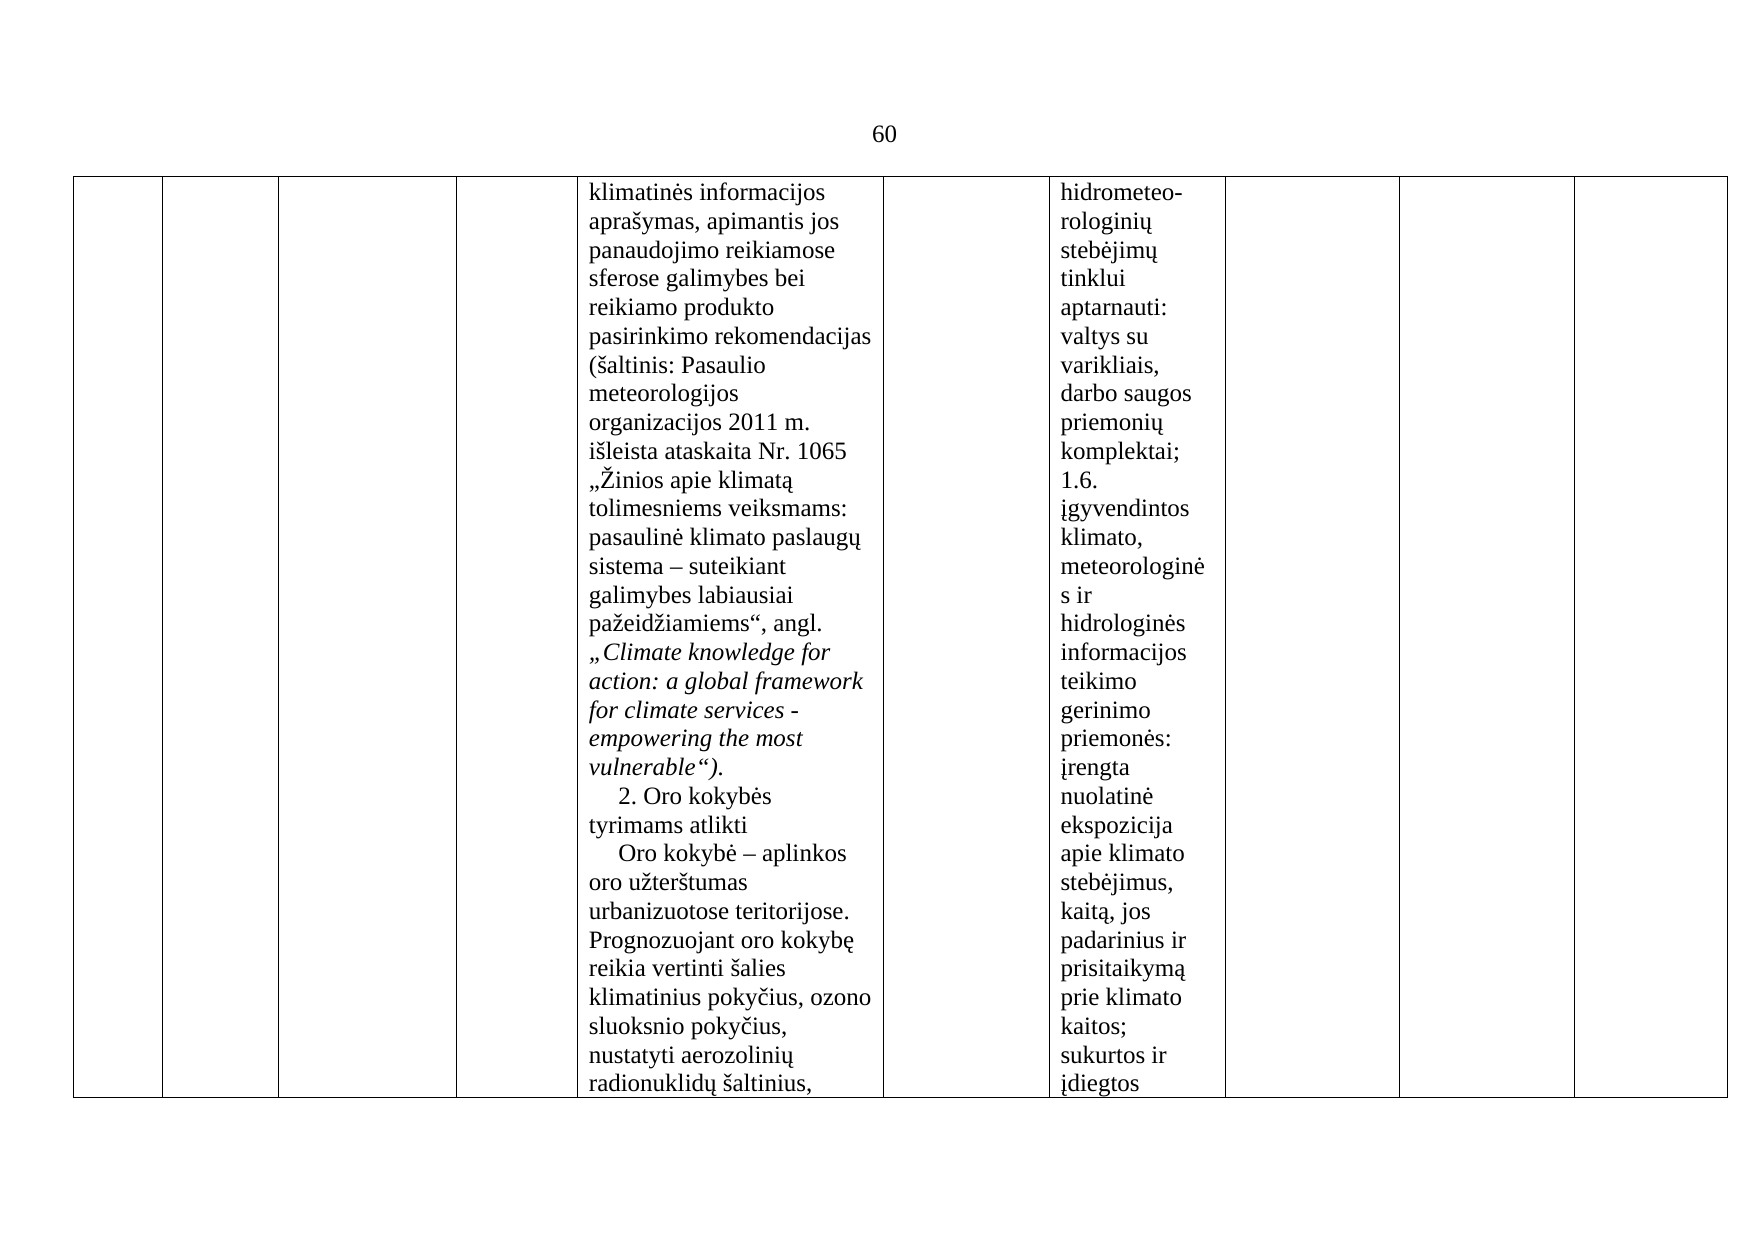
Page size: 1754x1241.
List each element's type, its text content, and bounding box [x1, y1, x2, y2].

table_cell klimatinės informacijos aprašymas, apimantis jos panaudojimo reikiamose sferose galimybes bei reikiamo produkto pasirinkimo rekomendacijas (šaltinis: Pasaulio meteorologijos organizacijos 2011 m. išleista ataskaita Nr. 1065 „Žinios apie klimatą tolimesniems veiksmams: pasaulinė klimato paslaugų sistema – suteikiant galimybes labiausiai pažeidžiamiems“, angl. „Climate knowledge for action: a global framework for climate services - empowering the most vulnerable“). 2. Oro kokybės tyrimams atlikti Oro kokybė – aplinkos oro užterštumas urbanizuotose teritorijose. Prognozuojant oro kokybę reikia vertinti šalies klimatinius pokyčius, ozono sluoksnio pokyčius, nustatyti aerozolinių radionuklidų šaltinius, [578, 177, 883, 1097]
table_cell [1575, 177, 1727, 1097]
table_cell hidrometeo-rologinių stebėjimų tinklui aptarnauti: valtys su varikliais, darbo saugos priemonių komplektai; 1.6. įgyvendintos klimato, meteorologinės ir hidrologinės informacijos teikimo gerinimo priemonės: įrengta nuolatinė ekspozicija apie klimato stebėjimus, kaitą, jos padarinius ir prisitaikymą prie klimato kaitos; sukurtos ir įdiegtos [1050, 177, 1225, 1097]
table_cell [163, 177, 278, 1097]
table_cell [884, 177, 1049, 1097]
table_cell [74, 177, 162, 1097]
table_cell [279, 177, 456, 1097]
table_cell [457, 177, 577, 1097]
table_cell [1226, 177, 1399, 1097]
table_cell [1400, 177, 1574, 1097]
